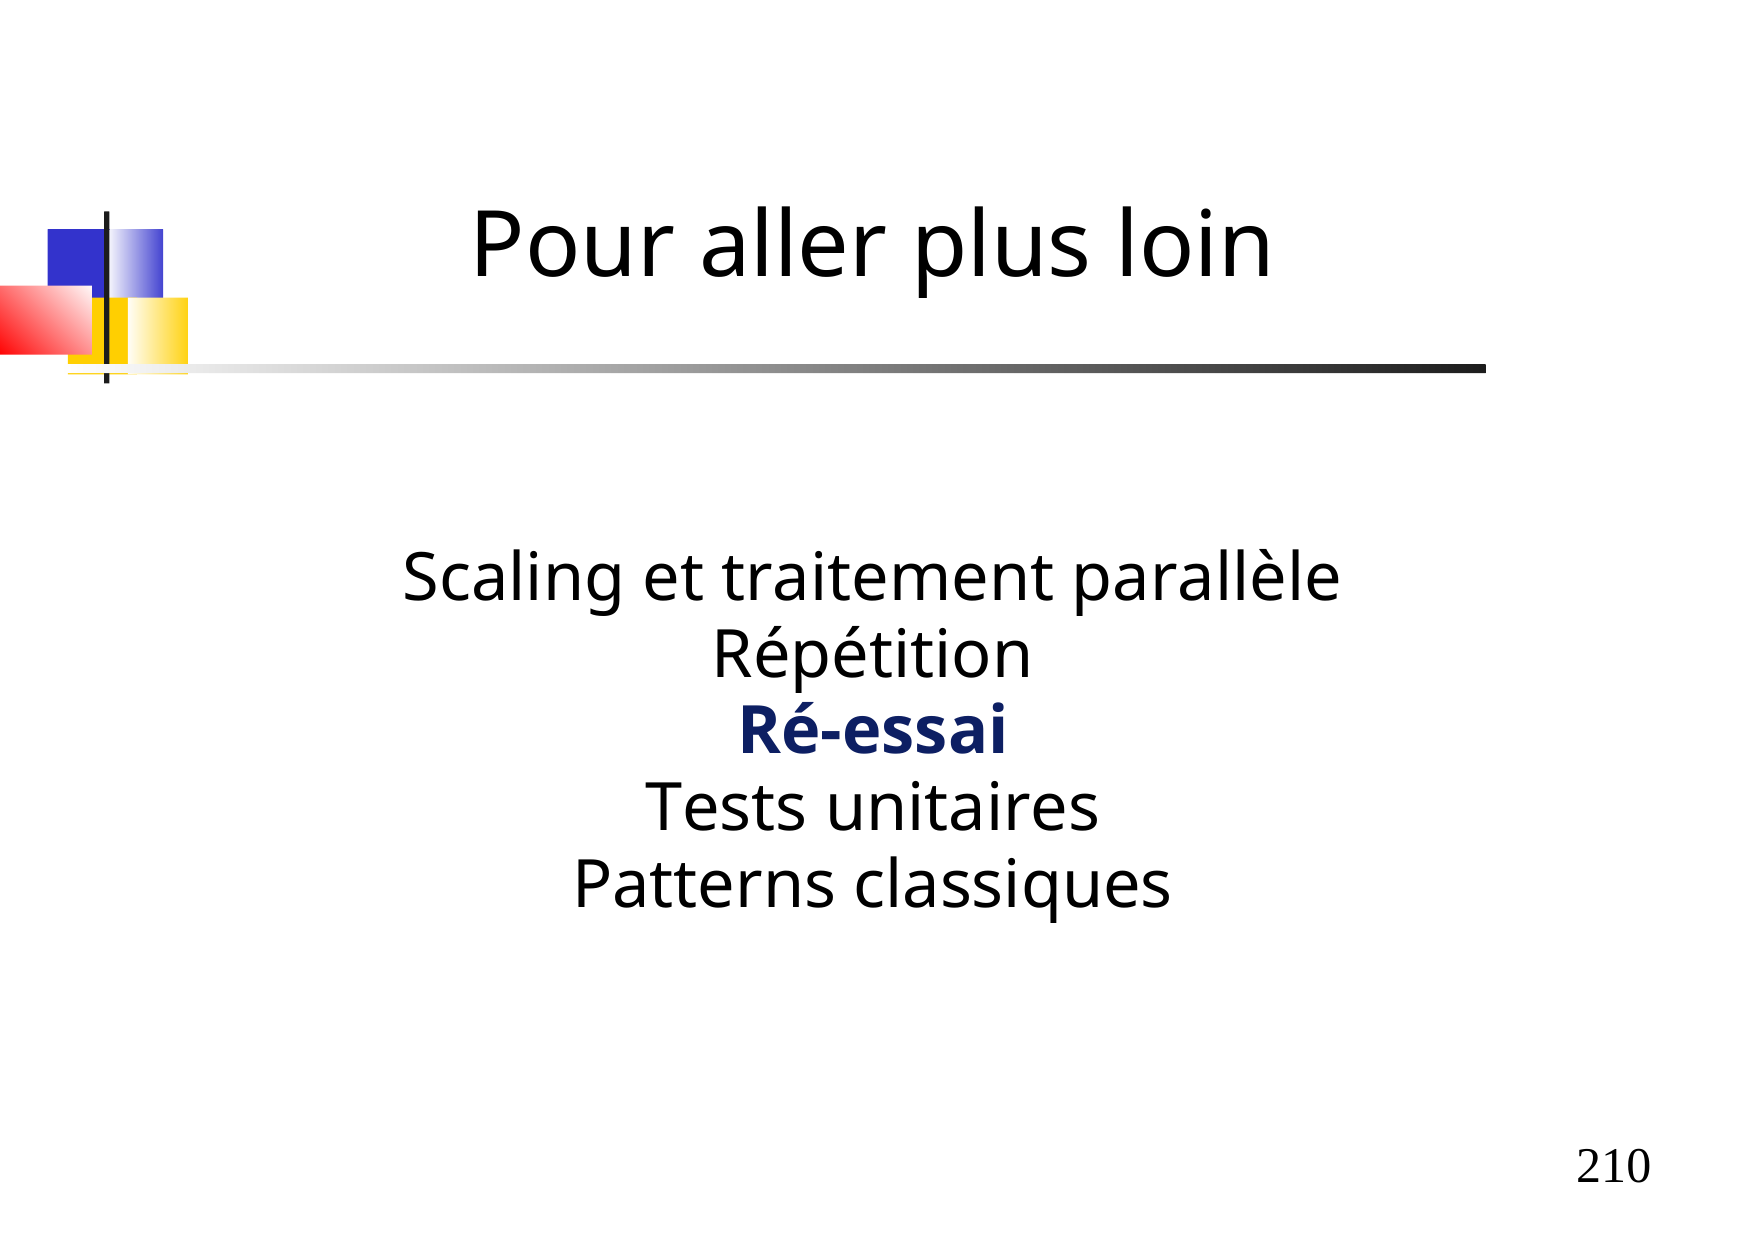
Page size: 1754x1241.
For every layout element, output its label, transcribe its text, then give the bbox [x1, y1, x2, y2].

title Pour aller plus loin [179, 139, 1567, 351]
subtitle Scaling et traitement parallèle Répétition Ré-essai Tests unitaires Patterns classiques [179, 371, 1567, 1091]
